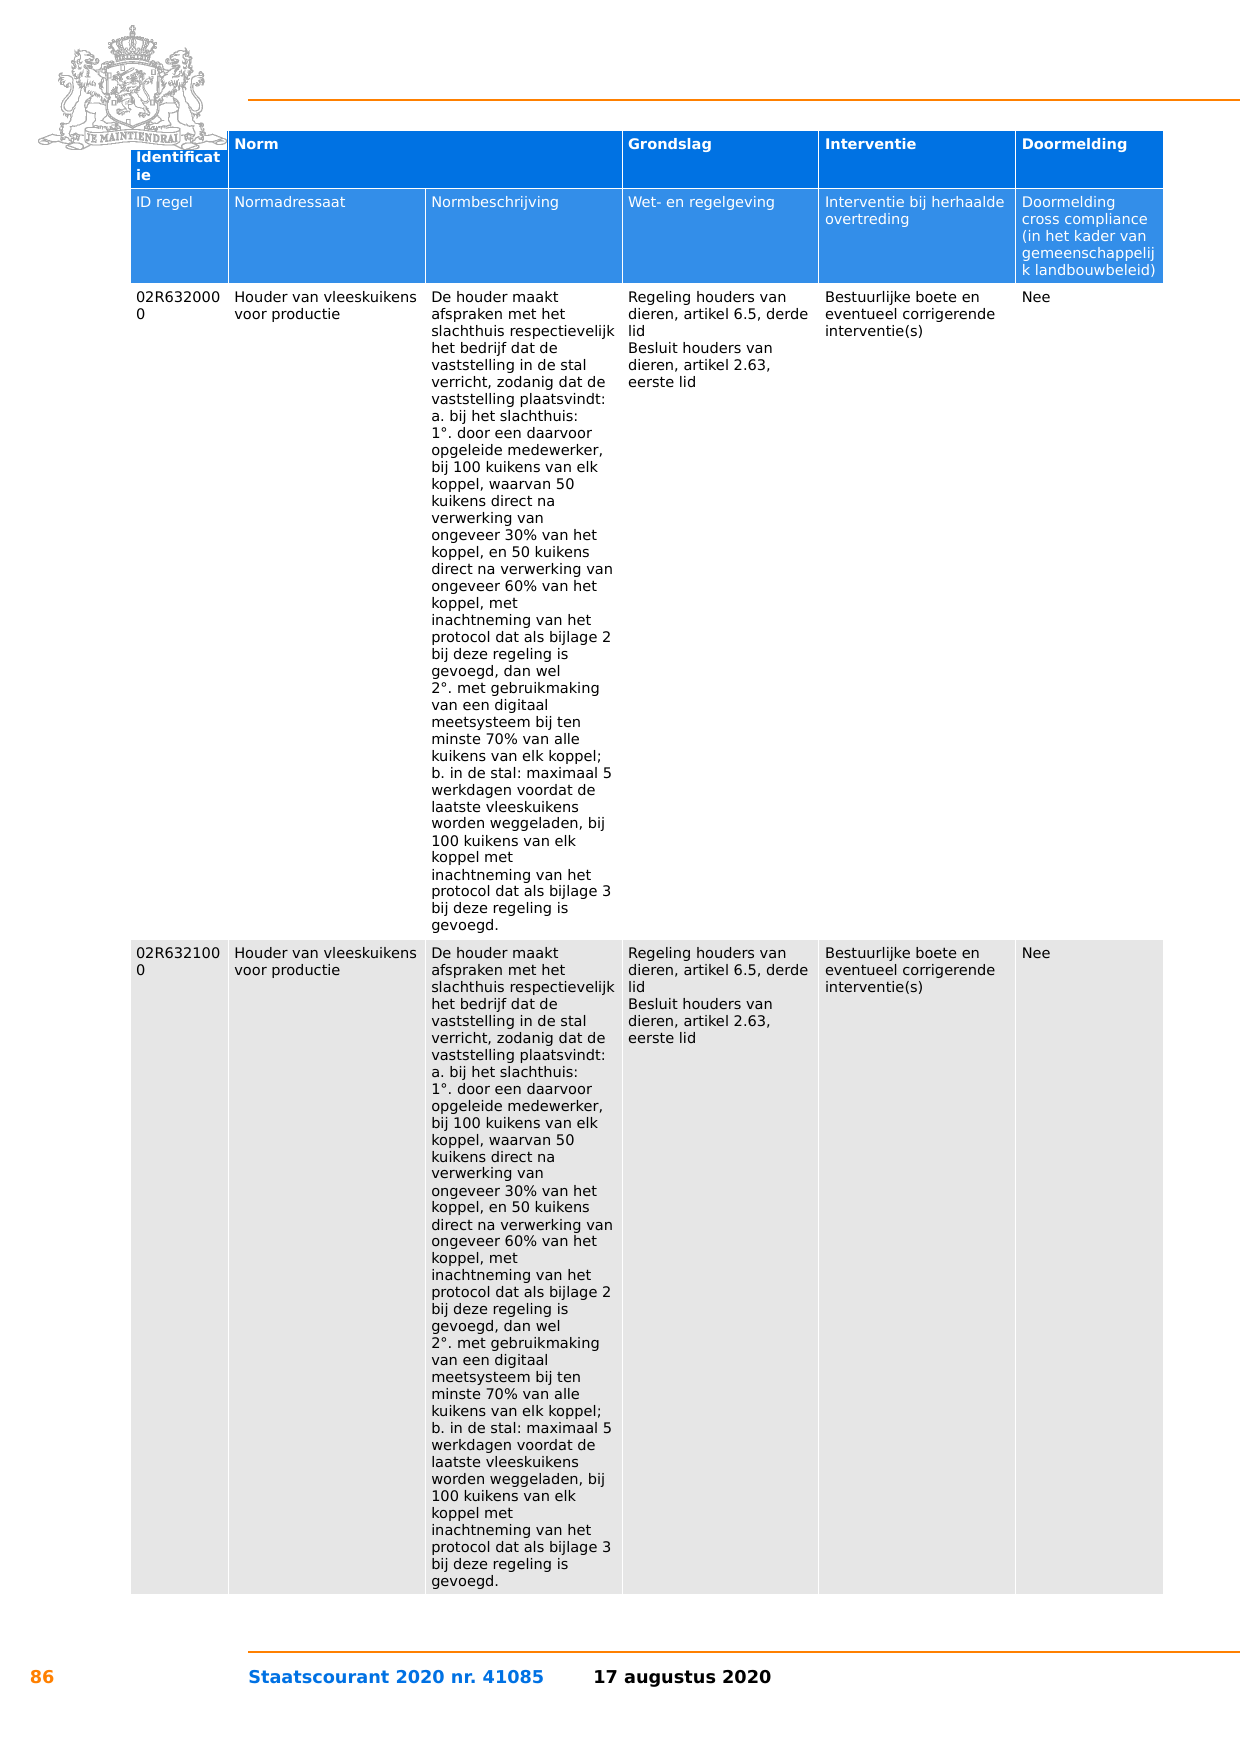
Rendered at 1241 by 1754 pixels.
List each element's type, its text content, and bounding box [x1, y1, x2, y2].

table_cell ID regel [131, 189, 228, 283]
table_header Doormelding [1016, 131, 1163, 188]
table_header Grondslag [623, 131, 818, 188]
table_cell Normbeschrijving [426, 189, 622, 283]
table_cell De houder maakt afspraken met het slachthuis respectievelijk het bedrijf dat de vaststelling in de stal verricht, zodanig dat de vaststelling plaatsvindt: a. bij het slachthuis: 1°. door een daarvoor opgeleide medewerker, bij 100 kuikens van elk koppel, waarvan 50 kuikens direct na verwerking van ongeveer 30% van het koppel, en 50 kuikens direct na verwerking van ongeveer 60% van het koppel, met inachtneming van het protocol dat als bijlage 2 bij deze regeling is gevoegd, dan wel 2°. met gebruikmaking van een digitaal meetsysteem bij ten minste 70% van alle kuikens van elk koppel; b. in de stal: maximaal 5 werkdagen voordat de laatste vleeskuikens worden weggeladen, bij 100 kuikens van elk koppel met inachtneming van het protocol dat als bijlage 3 bij deze regeling is gevoegd. [426, 284, 622, 939]
table_header Norm [229, 131, 622, 188]
table_cell Nee [1016, 284, 1163, 939]
table_cell 02R6321000 [131, 940, 228, 1594]
table_cell Normadressaat [229, 189, 425, 283]
table_cell Houder van vleeskuikens voor productie [229, 284, 425, 939]
table_cell Doormelding cross compliance (in het kader van gemeenschappelijk landbouwbeleid) [1016, 189, 1163, 283]
table_cell Nee [1016, 940, 1163, 1594]
table_header Identificatie [131, 131, 228, 188]
table_cell Regeling houders van dieren, artikel 6.5, derde lid Besluit houders van dieren, artikel 2.63, eerste lid [623, 284, 818, 939]
table_cell Bestuurlijke boete en eventueel corrigerende interventie(s) [819, 940, 1015, 1594]
table_cell Houder van vleeskuikens voor productie [229, 940, 425, 1594]
picture [38, 25, 227, 150]
table_header Interventie [819, 131, 1015, 188]
table_cell Interventie bij herhaalde overtreding [819, 189, 1015, 283]
table_cell Bestuurlijke boete en eventueel corrigerende interventie(s) [819, 284, 1015, 939]
table_cell Wet- en regelgeving [623, 189, 818, 283]
table_cell De houder maakt afspraken met het slachthuis respectievelijk het bedrijf dat de vaststelling in de stal verricht, zodanig dat de vaststelling plaatsvindt: a. bij het slachthuis: 1°. door een daarvoor opgeleide medewerker, bij 100 kuikens van elk koppel, waarvan 50 kuikens direct na verwerking van ongeveer 30% van het koppel, en 50 kuikens direct na verwerking van ongeveer 60% van het koppel, met inachtneming van het protocol dat als bijlage 2 bij deze regeling is gevoegd, dan wel 2°. met gebruikmaking van een digitaal meetsysteem bij ten minste 70% van alle kuikens van elk koppel; b. in de stal: maximaal 5 werkdagen voordat de laatste vleeskuikens worden weggeladen, bij 100 kuikens van elk koppel met inachtneming van het protocol dat als bijlage 3 bij deze regeling is gevoegd. [426, 940, 622, 1594]
table_cell 02R6320000 [131, 284, 228, 939]
table_cell Regeling houders van dieren, artikel 6.5, derde lid Besluit houders van dieren, artikel 2.63, eerste lid [623, 940, 818, 1594]
